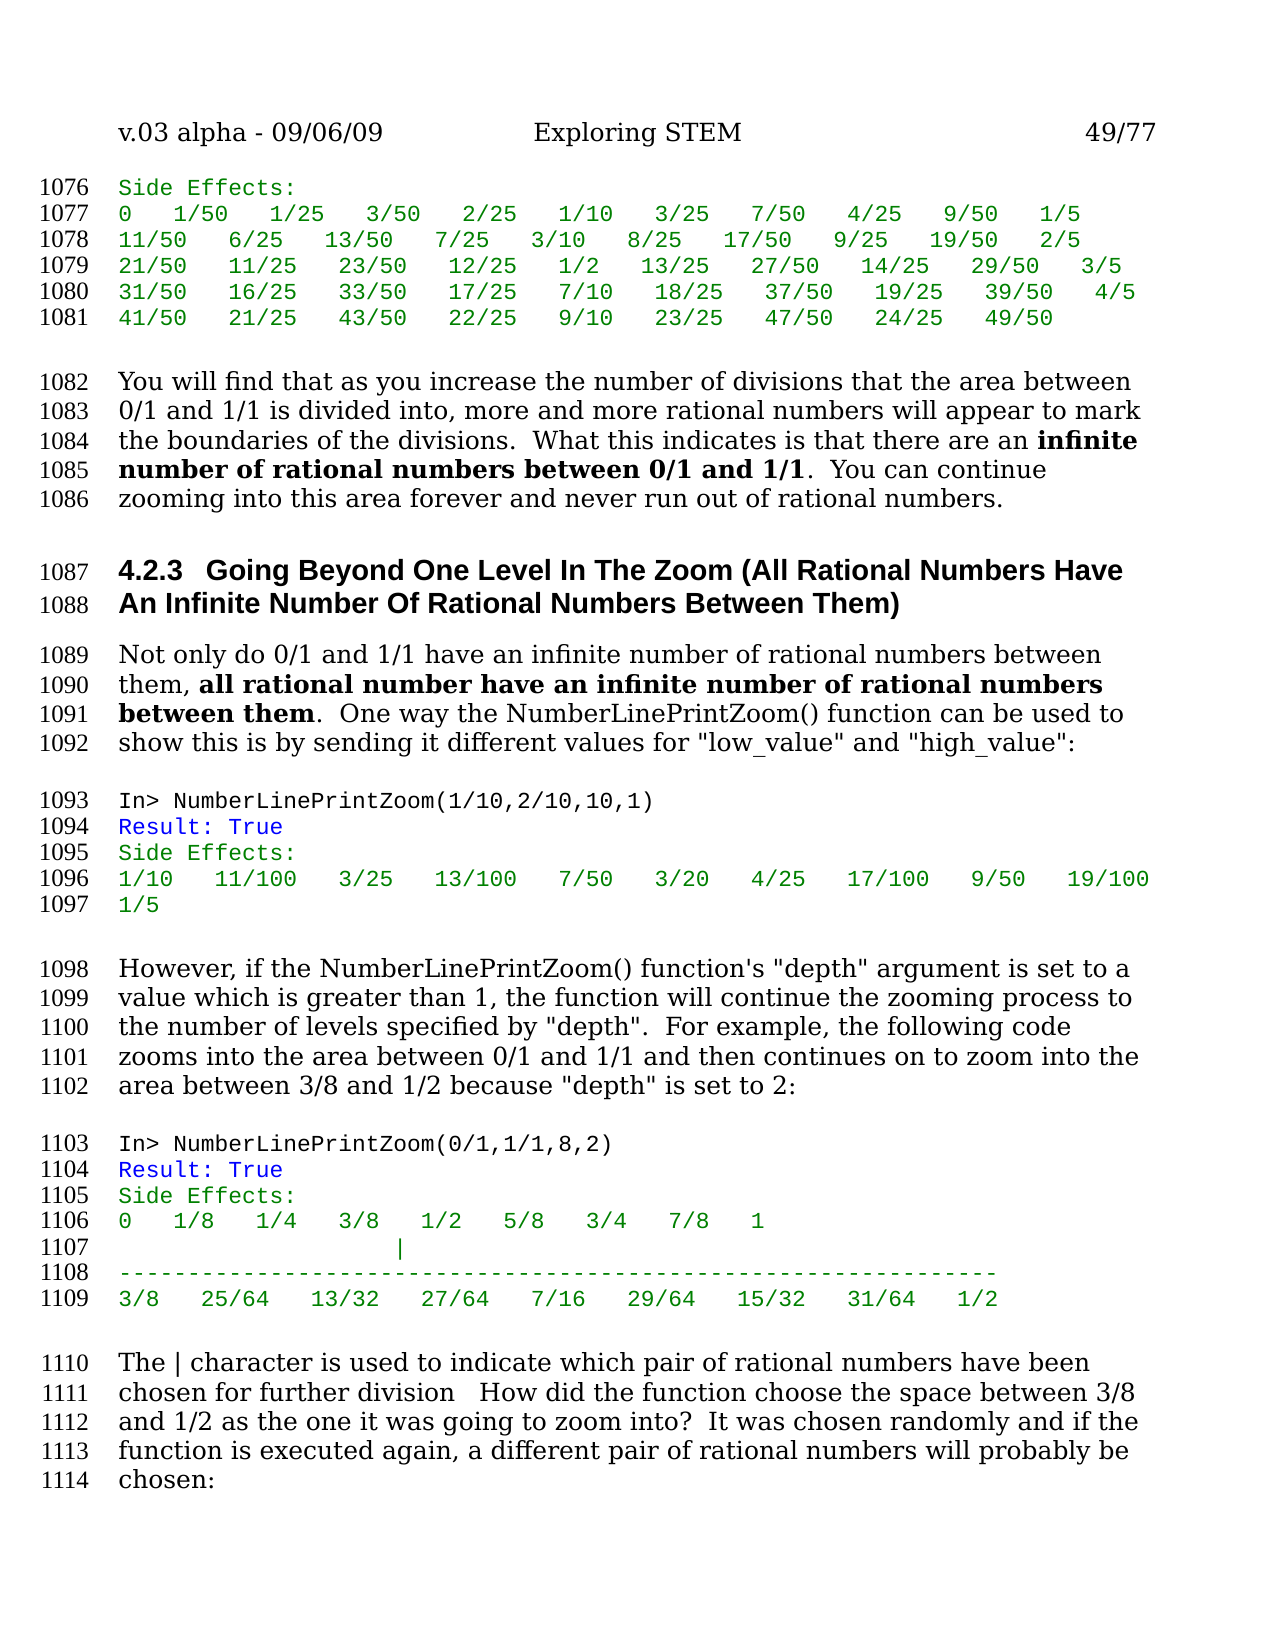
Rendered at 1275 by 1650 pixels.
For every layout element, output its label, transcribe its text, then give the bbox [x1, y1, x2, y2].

text The | character is used to indicate which pair of rational numbers have been chosen for further division How did the function choose the space between 3/8 and 1/2 as the one it was going to zoom into? It was chosen randomly and if the function is executed again, a different pair of rational numbers will probably be chosen: [118, 1348, 1157, 1494]
text You will find that as you increase the number of divisions that the area between 0/1 and 1/1 is divided into, more and more rational numbers will appear to mark the boundaries of the divisions. What this indicates is that there are an infinite number of rational numbers between 0/1 and 1/1. You can continue zooming into this area forever and never run out of rational numbers. [118, 367, 1157, 513]
text In> NumberLinePrintZoom(1/10,2/10,10,1) [118, 790, 1157, 816]
text Result: True [118, 816, 1157, 842]
text 0 1/8 1/4 3/8 1/2 5/8 3/4 7/8 1 [118, 1210, 1157, 1236]
text 3/8 25/64 13/32 27/64 7/16 29/64 15/32 31/64 1/2 [118, 1288, 1157, 1314]
text 0 1/50 1/25 3/50 2/25 1/10 3/25 7/50 4/25 9/50 1/5 11/50 6/25 13/50 7/25 3/10 8/25 17/50 9/25 19/50 2/5 21/50 11/25 23/50 12/25 1/2 13/25 27/50 14/25 29/50 3/5 31/50 16/25 33/50 17/25 7/10 18/25 37/50 19/25 39/50 4/5 41/50 21/25 43/50 22/25 9/10 23/25 47/50 24/25 49/50 [118, 203, 1157, 332]
text 1/10 11/100 3/25 13/100 7/50 3/20 4/25 17/100 9/50 19/100 1/5 [118, 867, 1157, 919]
text Side Effects: [118, 177, 1157, 203]
text Not only do 0/1 and 1/1 have an infinite number of rational numbers between them, all rational number have an infinite number of rational numbers between them. One way the NumberLinePrintZoom() function can be used to show this is by sending it different values for "low_value" and "high_value": [118, 641, 1157, 758]
text | [118, 1236, 1157, 1262]
text However, if the NumberLinePrintZoom() function's "depth" argument is set to a value which is greater than 1, the function will continue the zooming process to the number of levels specified by "depth". For example, the following code zooms into the area between 0/1 and 1/1 and then continues on to zoom into the area between 3/8 and 1/2 because "depth" is set to 2: [118, 954, 1157, 1100]
text Side Effects: [118, 842, 1157, 867]
subtitle Going Beyond One Level In The Zoom (All Rational Numbers Have An Infinite Number Of Rational Numbers Between Them) [118, 553, 1157, 620]
text Side Effects: [118, 1184, 1157, 1210]
text ---------------------------------------------------------------- [118, 1262, 1157, 1288]
text Result: True [118, 1158, 1157, 1184]
text In> NumberLinePrintZoom(0/1,1/1,8,2) [118, 1132, 1157, 1158]
